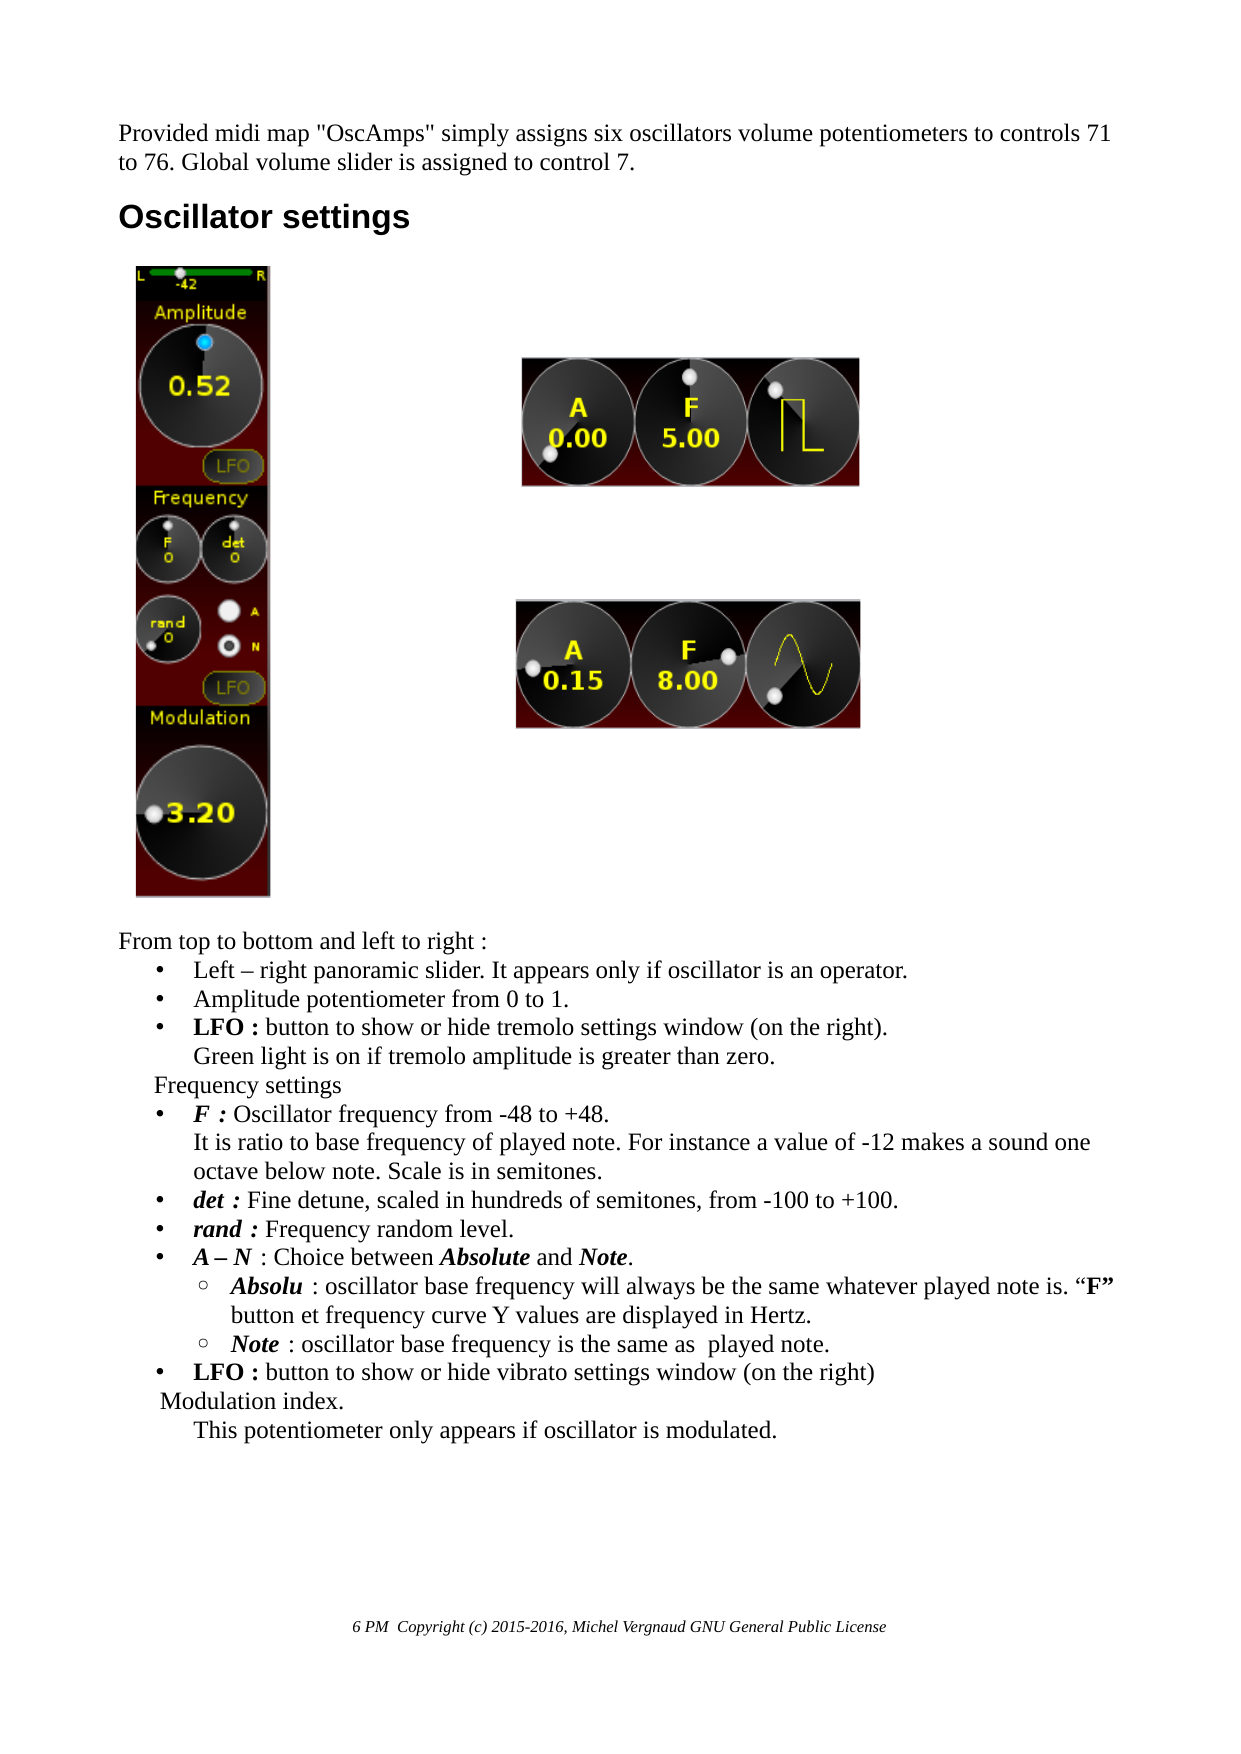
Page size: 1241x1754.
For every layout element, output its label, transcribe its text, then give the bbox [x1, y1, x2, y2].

list Green light is on if tremolo amplitude is greater than zero. [156, 1041, 1122, 1070]
picture [515, 599, 861, 729]
list Note : oscillator base frequency is the same as played note. [193, 1329, 1122, 1357]
list rand : Frequency random level. [156, 1214, 1122, 1242]
list Frequency settings [153, 1070, 1122, 1099]
picture [521, 357, 860, 487]
list Modulation index. [159, 1386, 1122, 1415]
list det : Fine detune, scaled in hundreds of semitones, from -100 to +100. [156, 1185, 1122, 1214]
list LFO : button to show or hide vibrato settings window (on the right) [156, 1357, 1122, 1386]
list Left – right panoramic slider. It appears only if oscillator is an operator. [156, 955, 1122, 984]
list LFO : button to show or hide tremolo settings window (on the right). [156, 1012, 1122, 1041]
list Absolu : oscillator base frequency will always be the same whatever played note is. “F” button et frequency curve Y values are displayed in Hertz. [193, 1271, 1122, 1329]
text From top to bottom and left to right : [118, 926, 1122, 955]
picture [135, 266, 271, 898]
text Provided midi map "OscAmps" simply assigns six oscillators volume potentiometers to controls 71 to 76. Global volume slider is assigned to control 7. [118, 118, 1122, 176]
subtitle Oscillator settings [118, 196, 1122, 235]
list This potentiometer only appears if oscillator is modulated. [156, 1415, 1122, 1444]
list A – N : Choice between Absolute and Note. [156, 1242, 1122, 1271]
list Amplitude potentiometer from 0 to 1. [156, 984, 1122, 1012]
list It is ratio to base frequency of played note. For instance a value of -12 makes a sound one octave below note. Scale is in semitones. [156, 1127, 1122, 1185]
list F : Oscillator frequency from -48 to +48. [156, 1099, 1122, 1127]
